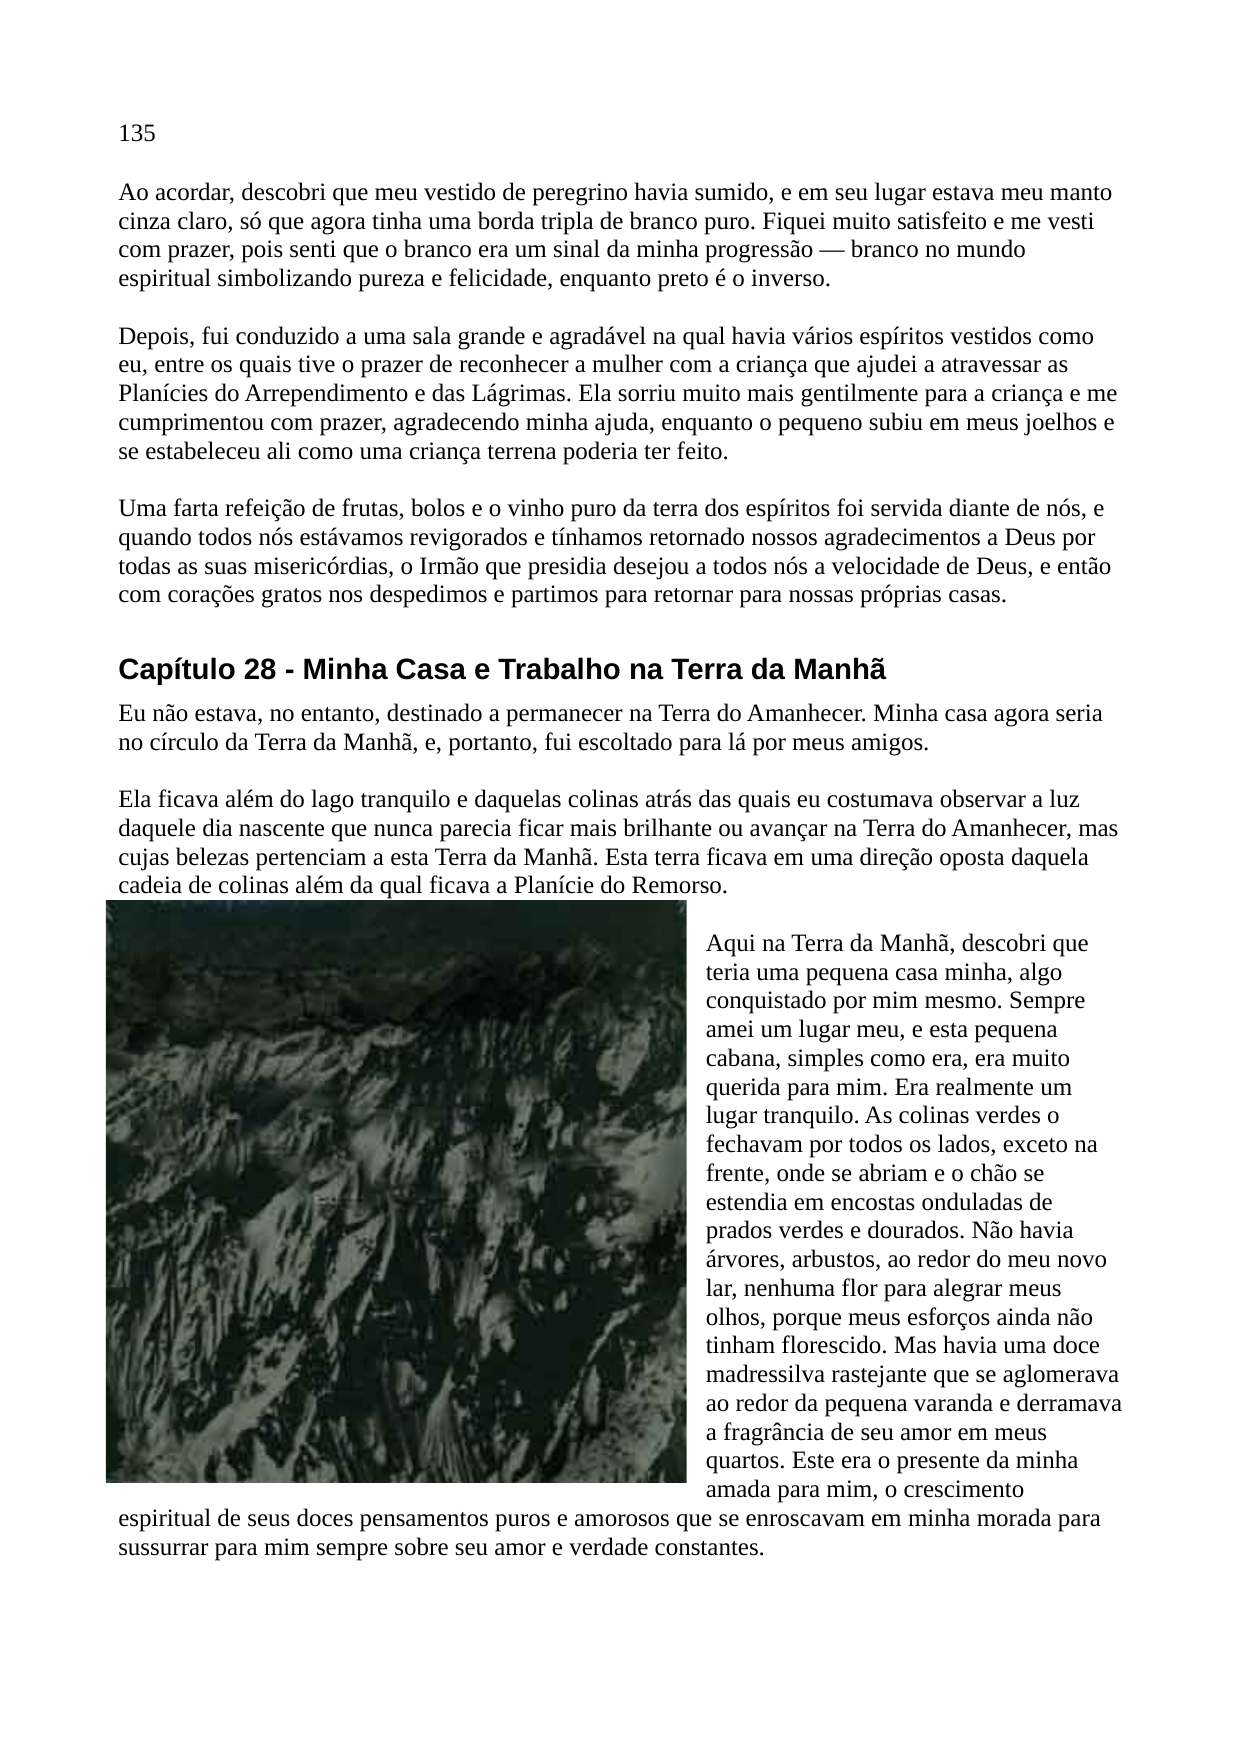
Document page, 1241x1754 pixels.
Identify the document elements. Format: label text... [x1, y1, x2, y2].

text Ao acordar, descobri que meu vestido de peregrino havia sumido, e em seu lugar estava meu manto cinza claro, só que agora tinha uma borda tripla de branco puro. Fiquei muito satisfeito e me vesti com prazer, pois senti que o branco era um sinal da minha progressão — branco no mundo espiritual simbolizando pureza e felicidade, enquanto preto é o inverso. [118, 177, 1122, 292]
text Eu não estava, no entanto, destinado a permanecer na Terra do Amanhecer. Minha casa agora seria no círculo da Terra da Manhã, e, portanto, fui escoltado para lá por meus amigos. [118, 698, 1122, 755]
text Depois, fui conduzido a uma sala grande e agradável na qual havia vários espíritos vestidos como eu, entre os quais tive o prazer de reconhecer a mulher com a criança que ajudei a atravessar as Planícies do Arrependimento e das Lágrimas. Ela sorriu muito mais gentilmente para a criança e me cumprimentou com prazer, agradecendo minha ajuda, enquanto o pequeno subiu em meus joelhos e se estabeleceu ali como uma criança terrena poderia ter feito. [118, 321, 1122, 464]
subtitle Capítulo 28 ‑ Minha Casa e Trabalho na Terra da Manhã [118, 652, 1122, 685]
text Uma farta refeição de frutas, bolos e o vinho puro da terra dos espíritos foi servida diante de nós, e quando todos nós estávamos revigorados e tínhamos retornado nossos agradecimentos a Deus por todas as suas misericórdias, o Irmão que presidia desejou a todos nós a velocidade de Deus, e então com corações gratos nos despedimos e partimos para retornar para nossas próprias casas. [118, 493, 1122, 608]
text Ela ficava além do lago tranquilo e daquelas colinas atrás das quais eu costumava observar a luz daquele dia nascente que nunca parecia ficar mais brilhante ou avançar na Terra do Amanhecer, mas cujas belezas pertenciam a esta Terra da Manhã. Esta terra ficava em uma direção oposta daquela cadeia de colinas além da qual ficava a Planície do Remorso. [118, 784, 1122, 899]
text Aqui na Terra da Manhã, descobri que teria uma pequena casa minha, algo conquistado por mim mesmo. Sempre amei um lugar meu, e esta pequena cabana, simples como era, era muito querida para mim. Era realmente um lugar tranquilo. As colinas verdes o fechavam por todos os lados, exceto na frente, onde se abriam e o chão se estendia em encostas onduladas de prados verdes e dourados. Não havia árvores, arbustos, ao redor do meu novo lar, nenhuma flor para alegrar meus olhos, porque meus esforços ainda não tinham florescido. Mas havia uma doce madressilva rastejante que se aglomerava ao redor da pequena varanda e derramava a fragrância de seu amor em meus quartos. Este era o presente da minha amada para mim, o crescimento espiritual de seus doces pensamentos puros e amorosos que se enroscavam em minha morada para sussurrar para mim sempre sobre seu amor e verdade constantes. [118, 928, 1122, 1560]
picture [105, 900, 687, 1483]
